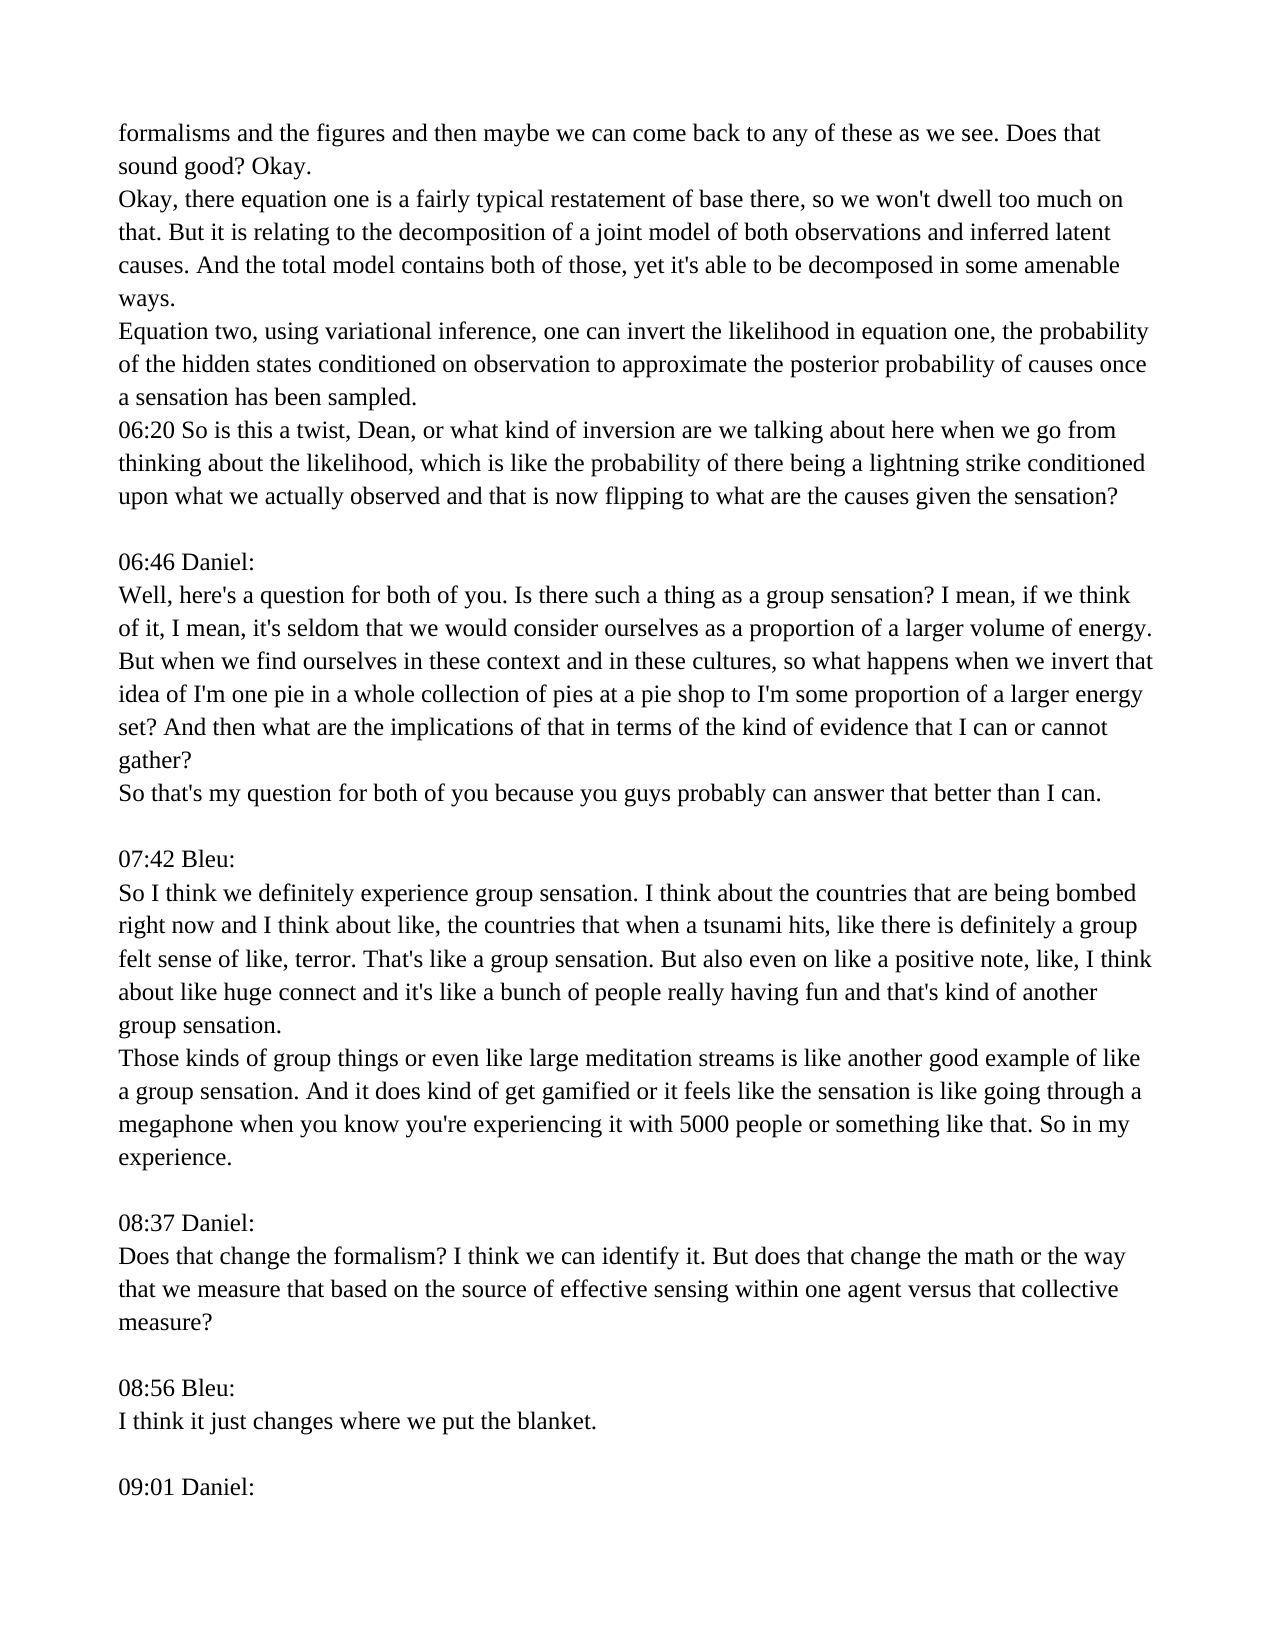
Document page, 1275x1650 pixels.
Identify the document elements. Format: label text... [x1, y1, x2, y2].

text Does that change the formalism? I think we can identify it. But does that change the math or the way that we measure that based on the source of effective sensing within one agent versus that collective measure? [118, 1241, 1157, 1336]
text Okay, there equation one is a fairly typical restatement of base there, so we won't dwell too much on that. But it is relating to the decomposition of a joint model of both observations and inferred latent causes. And the total model contains both of those, yet it's able to be decomposed in some amenable ways. [118, 184, 1157, 312]
text So that's my question for both of you because you guys probably can answer that better than I can. [118, 778, 1157, 807]
text I think it just changes where we put the blanket. [118, 1406, 1157, 1435]
text 06:46 Daniel: [118, 547, 1157, 576]
text Equation two, using variational inference, one can invert the likelihood in equation one, the probability of the hidden states conditioned on observation to approximate the posterior probability of causes once a sensation has been sampled. [118, 316, 1157, 411]
text 08:37 Daniel: [118, 1208, 1157, 1237]
text Those kinds of group things or even like large meditation streams is like another good example of like a group sensation. And it does kind of get gamified or it feels like the sensation is like going through a megaphone when you know you're experiencing it with 5000 people or something like that. So in my experience. [118, 1043, 1157, 1171]
text 08:56 Bleu: [118, 1373, 1157, 1402]
text Well, here's a question for both of you. Is there such a thing as a group sensation? I mean, if we think of it, I mean, it's seldom that we would consider ourselves as a proportion of a larger volume of energy. But when we find ourselves in these context and in these cultures, so what happens when we invert that idea of I'm one pie in a whole collection of pies at a pie shop to I'm some proportion of a larger energy set? And then what are the implications of that in terms of the kind of evidence that I can or cannot gather? [118, 580, 1157, 774]
text 07:42 Bleu: [118, 844, 1157, 873]
text formalisms and the figures and then maybe we can come back to any of these as we see. Does that sound good? Okay. [118, 118, 1157, 180]
text 06:20 So is this a twist, Dean, or what kind of inversion are we talking about here when we go from thinking about the likelihood, which is like the probability of there being a lightning strike conditioned upon what we actually observed and that is now flipping to what are the causes given the sensation? [118, 415, 1157, 510]
text So I think we definitely experience group sensation. I think about the countries that are being bombed right now and I think about like, the countries that when a tsunami hits, like there is definitely a group felt sense of like, terror. That's like a group sensation. But also even on like a positive note, like, I think about like huge connect and it's like a bunch of people really having fun and that's kind of another group sensation. [118, 878, 1157, 1038]
text 09:01 Daniel: [118, 1472, 1157, 1501]
